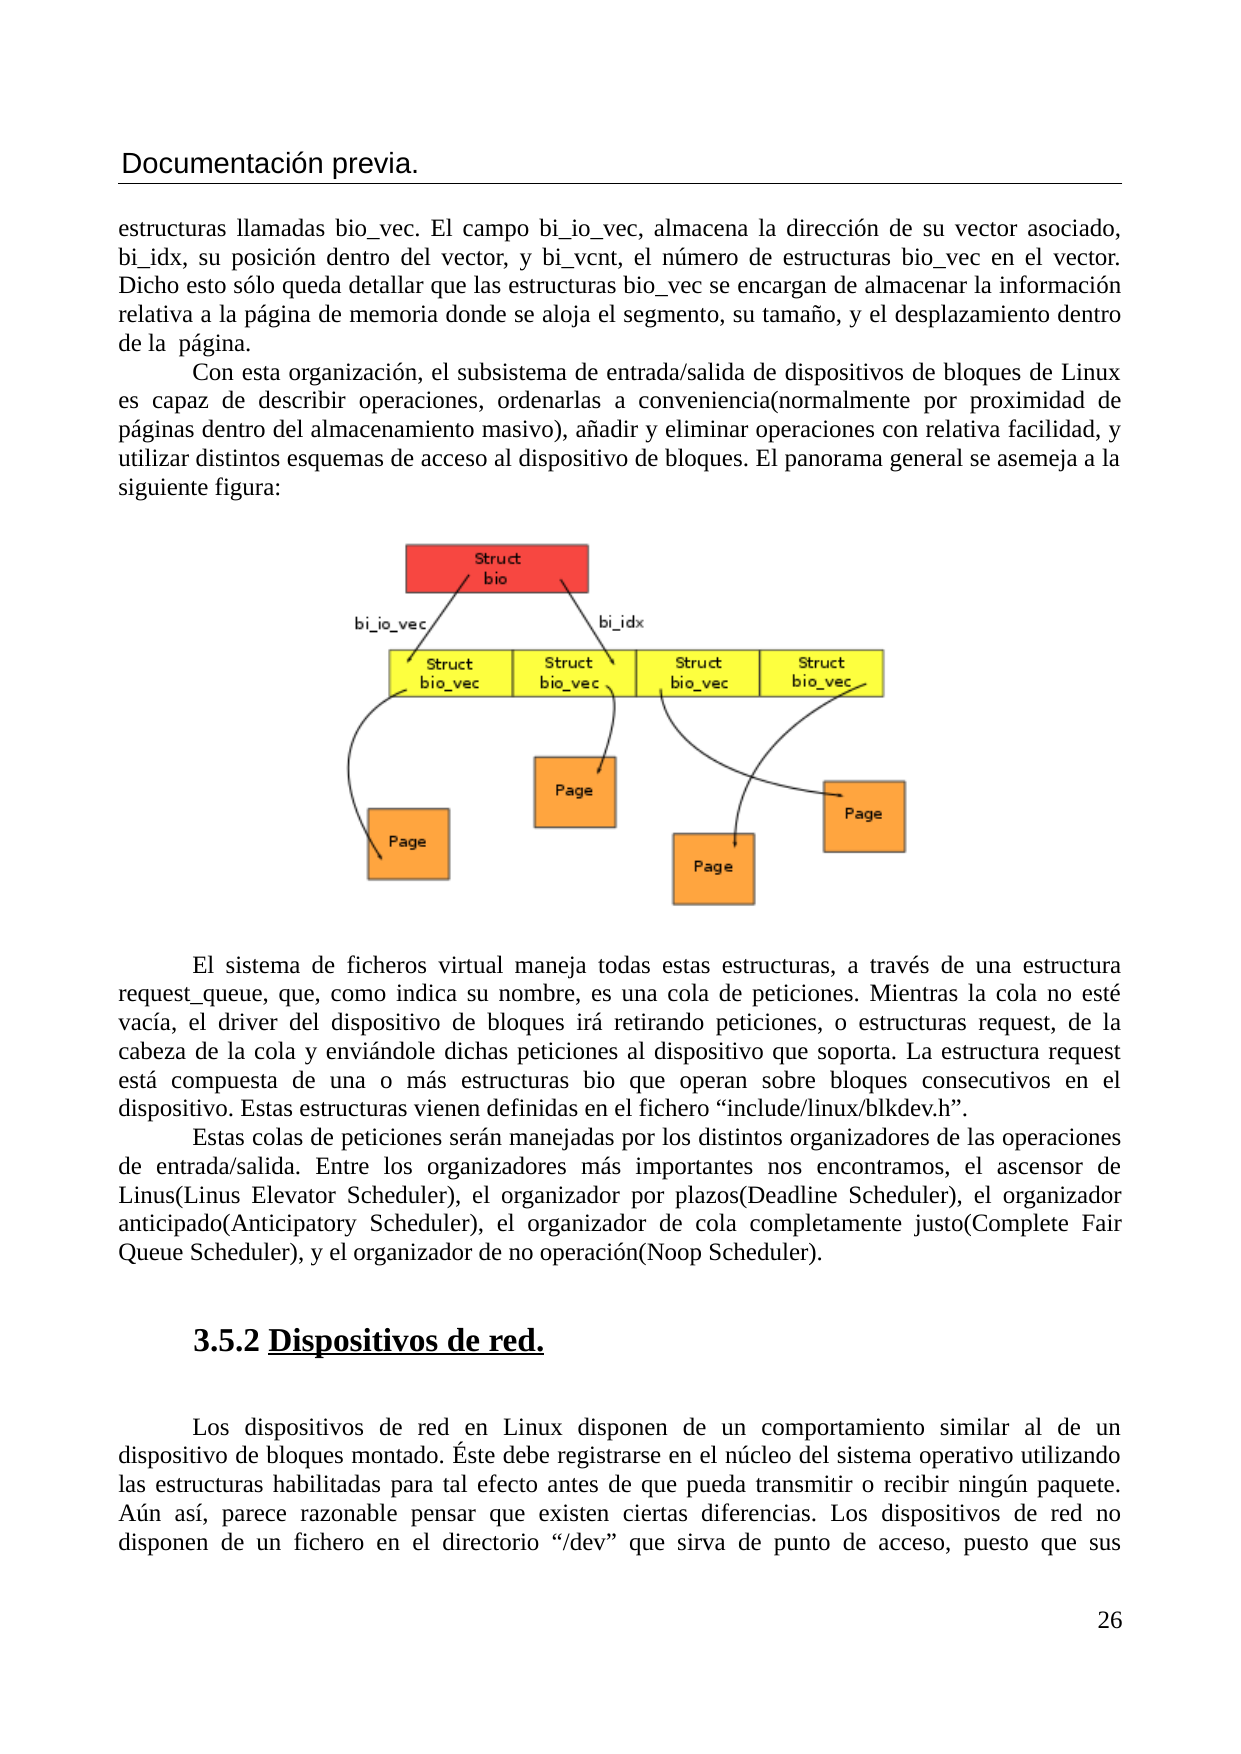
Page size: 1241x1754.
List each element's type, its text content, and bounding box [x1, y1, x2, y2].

text Con esta organización, el subsistema de entrada/salida de dispositivos de bloques de Linux es capaz de describir operaciones, ordenarlas a conveniencia(normalmente por proximidad de páginas dentro del almacenamiento masivo), añadir y eliminar operaciones con relativa facilidad, y utilizar distintos esquemas de acceso al dispositivo de bloques. El panorama general se asemeja a la siguiente figura: [118, 357, 1122, 500]
text estructuras llamadas bio_vec. El campo bi_io_vec, almacena la dirección de su vector asociado, bi_idx, su posición dentro del vector, y bi_vcnt, el número de estructuras bio_vec en el vector. Dicho esto sólo queda detallar que las estructuras bio_vec se encargan de almacenar la información relativa a la página de memoria donde se aloja el segmento, su tamaño, y el desplazamiento dentro de la página. [118, 213, 1122, 357]
subtitle Dispositivos de red. [193, 1320, 1122, 1358]
text El sistema de ficheros virtual maneja todas estas estructuras, a través de una estructura request_queue, que, como indica su nombre, es una cola de peticiones. Mientras la cola no esté vacía, el driver del dispositivo de bloques irá retirando peticiones, o estructuras request, de la cabeza de la cola y enviándole dichas peticiones al dispositivo que soporta. La estructura request está compuesta de una o más estructuras bio que operan sobre bloques consecutivos en el dispositivo. Estas estructuras vienen definidas en el fichero “include/linux/blkdev.h”. [118, 950, 1122, 1122]
picture [317, 530, 924, 920]
text Los dispositivos de red en Linux disponen de un comportamiento similar al de un dispositivo de bloques montado. Éste debe registrarse en el núcleo del sistema operativo utilizando las estructuras habilitadas para tal efecto antes de que pueda transmitir o recibir ningún paquete. Aún así, parece razonable pensar que existen ciertas diferencias. Los dispositivos de red no disponen de un fichero en el directorio “/dev” que sirva de punto de acceso, puesto que sus [118, 1412, 1122, 1556]
text Estas colas de peticiones serán manejadas por los distintos organizadores de las operaciones de entrada/salida. Entre los organizadores más importantes nos encontramos, el ascensor de Linus(Linus Elevator Scheduler), el organizador por plazos(Deadline Scheduler), el organizador anticipado(Anticipatory Scheduler), el organizador de cola completamente justo(Complete Fair Queue Scheduler), y el organizador de no operación(Noop Scheduler). [118, 1122, 1122, 1266]
